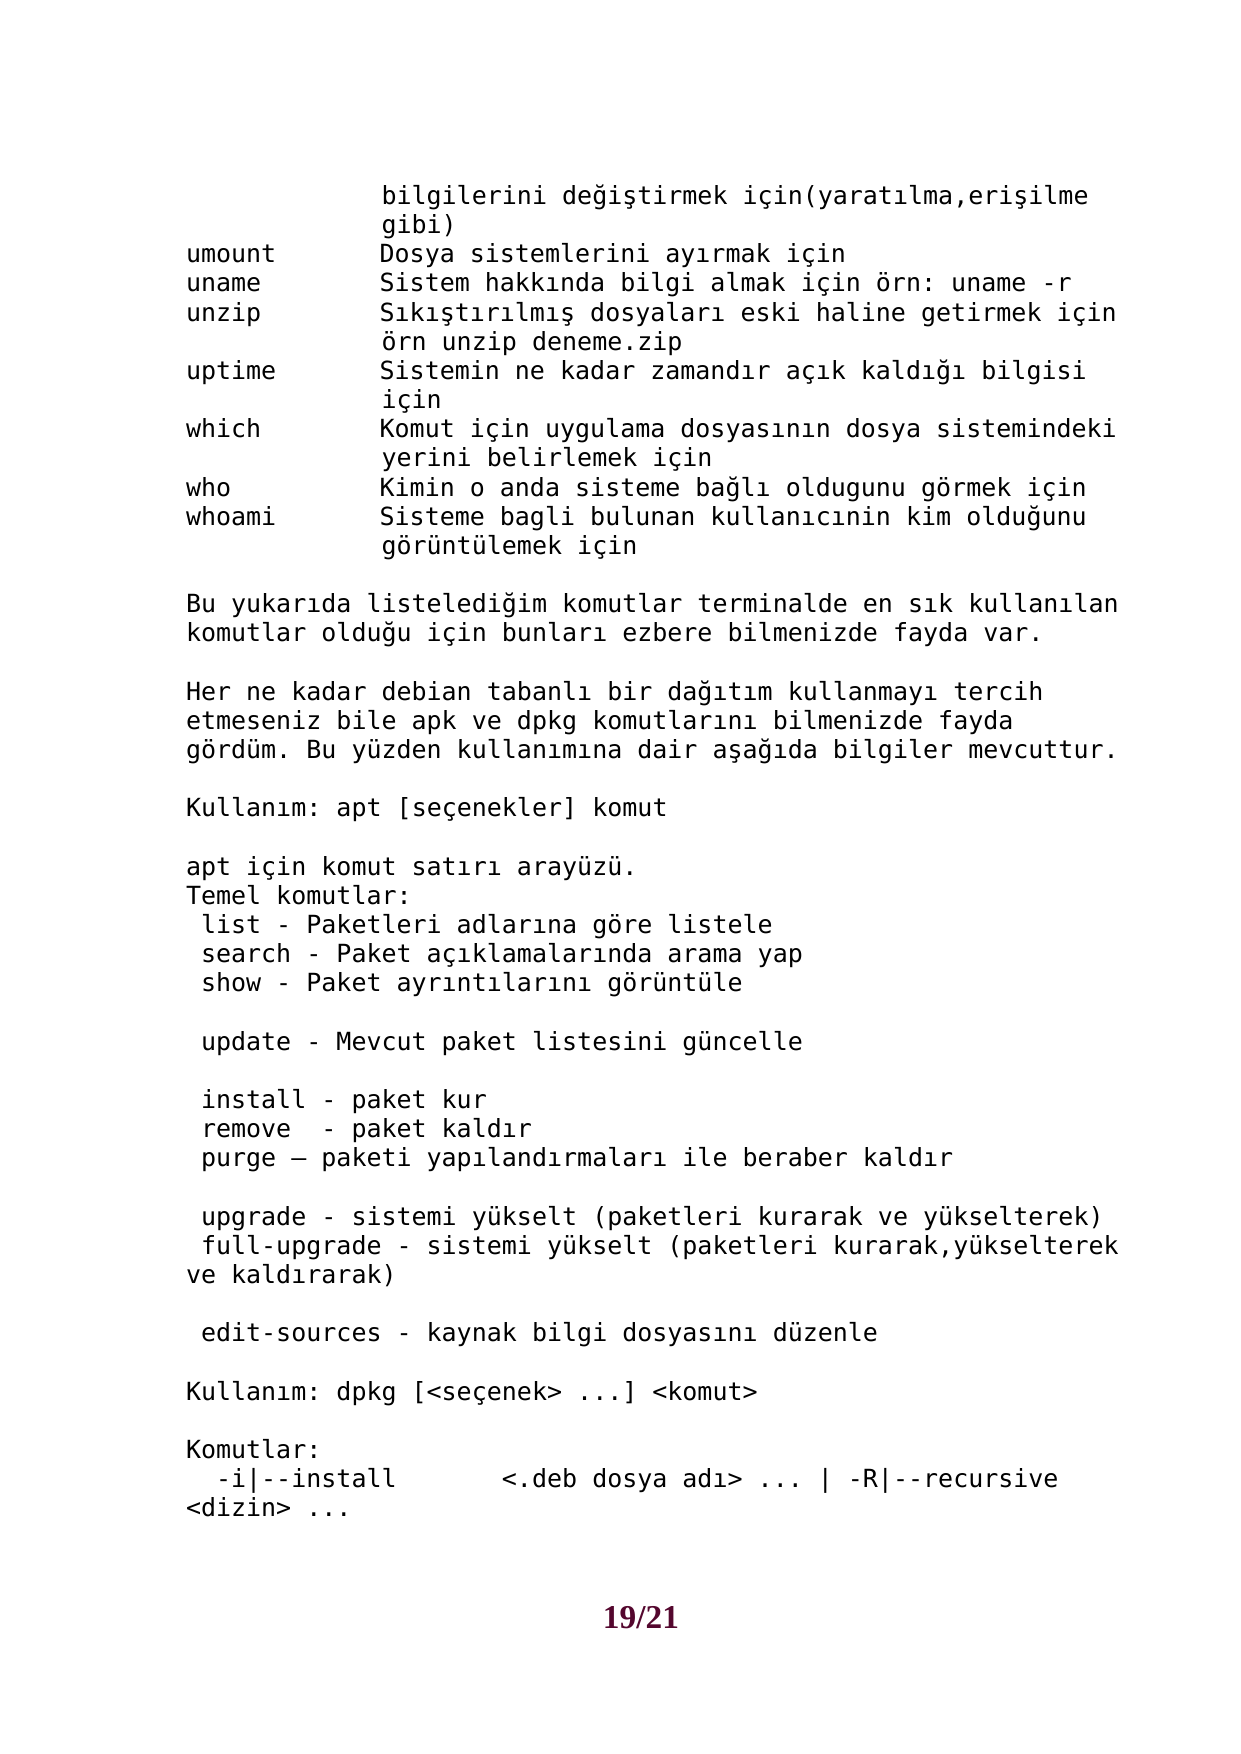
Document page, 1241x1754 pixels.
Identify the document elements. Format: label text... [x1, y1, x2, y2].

text Kullanım: dpkg [<seçenek> ...] <komut> [186, 1377, 1123, 1406]
text Bu yukarıda listelediğim komutlar terminalde en sık kullanılan komutlar olduğu için bunları ezbere bilmenizde fayda var. [186, 589, 1123, 648]
text Komutlar: [186, 1435, 1123, 1464]
text apt için komut satırı arayüzü. [186, 852, 1123, 881]
text install - paket kur [186, 1085, 1123, 1114]
text Her ne kadar debian tabanlı bir dağıtım kullanmayı tercih etmeseniz bile apk ve dpkg komutlarını bilmenizde fayda gördüm. Bu yüzden kullanımına dair aşağıda bilgiler mevcuttur. [186, 677, 1123, 764]
text search - Paket açıklamalarında arama yap [186, 939, 1123, 969]
text show - Paket ayrıntılarını görüntüle [186, 969, 1123, 998]
text upgrade - sistemi yükselt (paketleri kurarak ve yükselterek) [186, 1202, 1123, 1231]
text edit-sources - kaynak bilgi dosyasını düzenle [186, 1319, 1123, 1348]
text remove - paket kaldır [186, 1114, 1123, 1144]
text Temel komutlar: [186, 881, 1123, 910]
text update - Mevcut paket listesini güncelle [186, 1027, 1123, 1056]
table_header bilgilerini değiştirmek için(yaratılma,erişilme gibi) umount Dosya sistemlerini ayırmak için uname Sistem hakkında bilgi almak için örn: uname -r unzip Sıkıştırılmış dosyaları eski haline getirmek için örn unzip deneme.zip uptime Sistemin ne kadar zamandır açık kaldığı bilgisi için which Komut için uygulama dosyasının dosya sistemindeki yerini belirlemek için who Kimin o anda sisteme bağlı oldugunu görmek için whoami Sisteme bagli bulunan kullanıcınin kim olduğunu görüntülemek için [158, 181, 1123, 560]
text full-upgrade - sistemi yükselt (paketleri kurarak,yükselterek ve kaldırarak) [186, 1231, 1123, 1289]
text list - Paketleri adlarına göre listele [186, 910, 1123, 939]
text Kullanım: apt [seçenekler] komut [186, 794, 1123, 823]
text purge – paketi yapılandırmaları ile beraber kaldır [186, 1144, 1123, 1173]
text -i|--install <.deb dosya adı> ... | -R|--recursive <dizin> ... [186, 1464, 1123, 1523]
